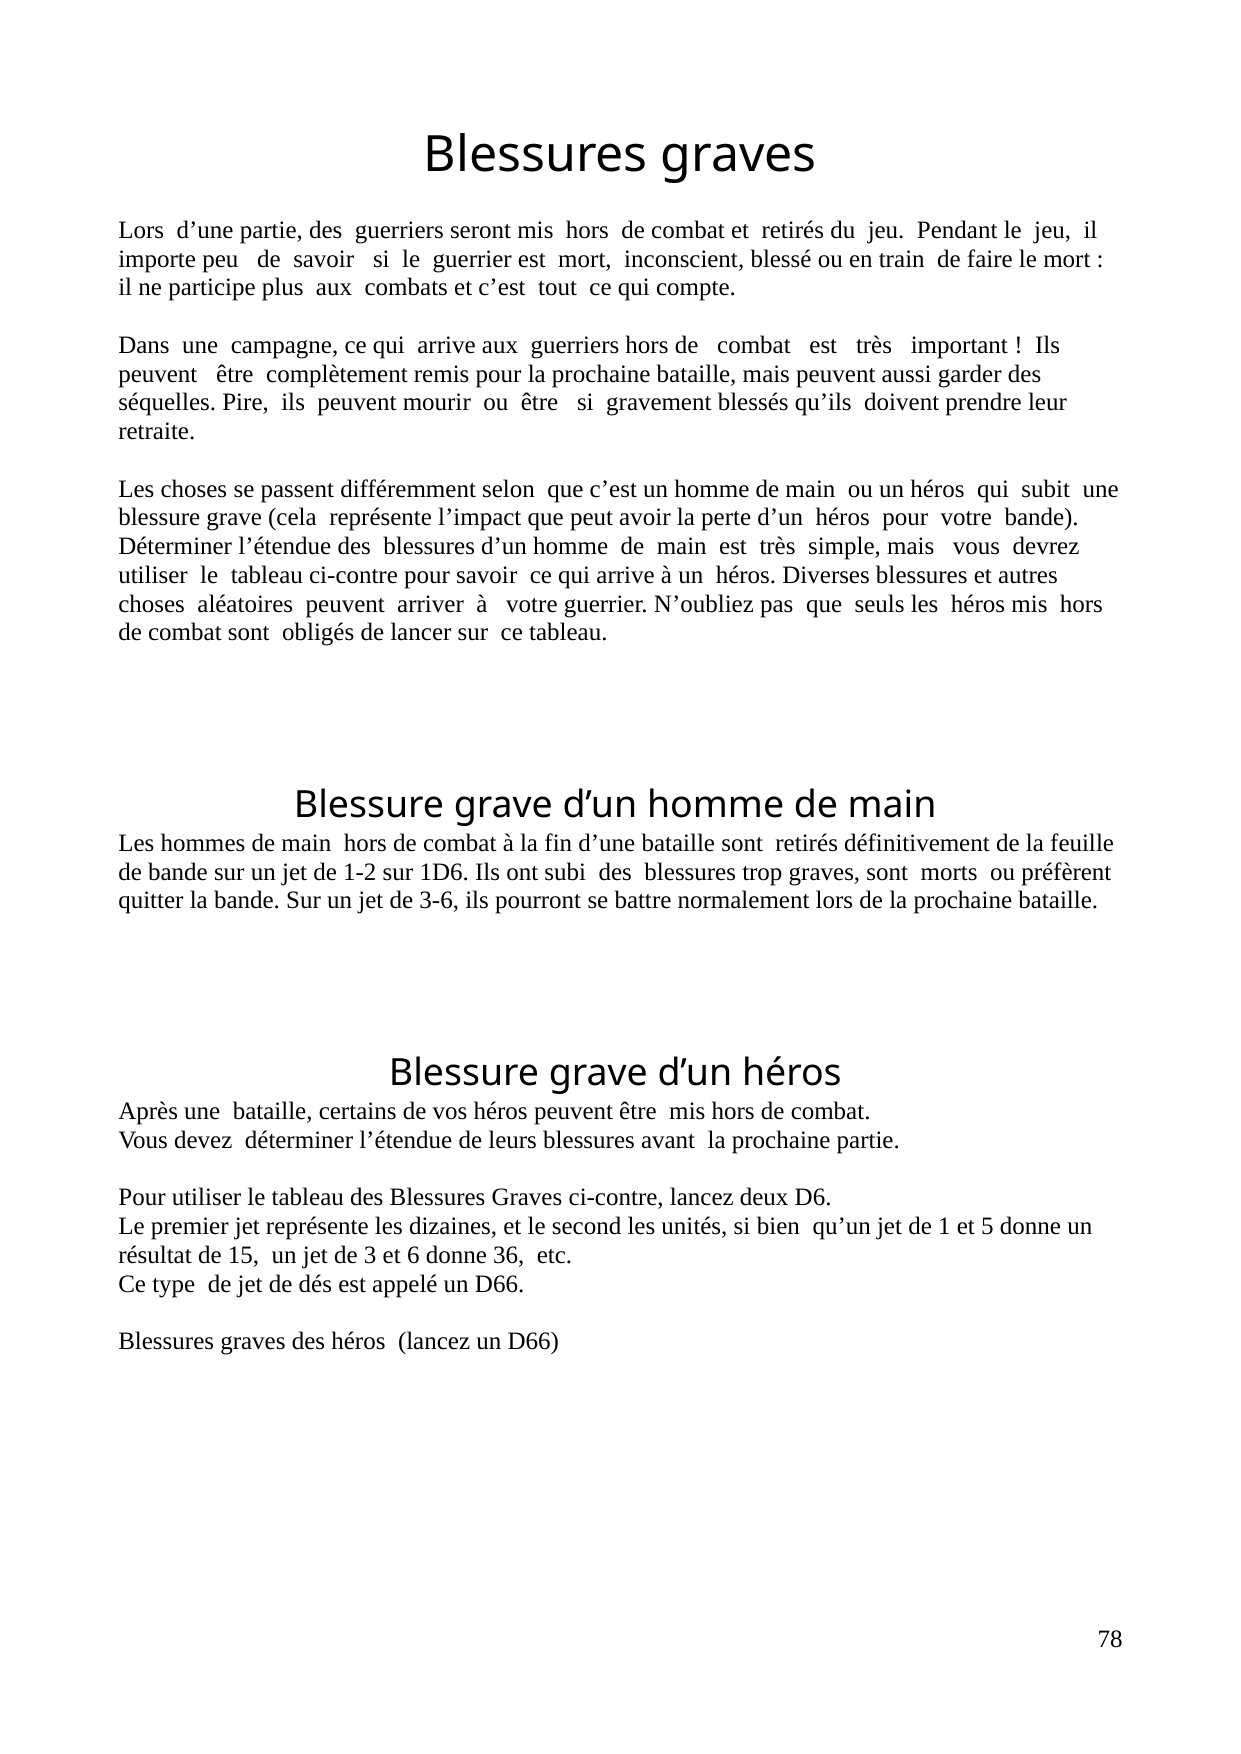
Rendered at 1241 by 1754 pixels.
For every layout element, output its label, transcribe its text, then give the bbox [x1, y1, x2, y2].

text Le premier jet représente les dizaines, et le second les unités, si bien qu’un jet de 1 et 5 donne un résultat de 15, un jet de 3 et 6 donne 36, etc. [118, 1211, 1122, 1269]
text Blessures graves des héros (lancez un D66) [118, 1326, 1122, 1355]
text Ce type de jet de dés est appelé un D66. [118, 1269, 1122, 1297]
text Blessures graves [118, 118, 1122, 186]
text Les hommes de main hors de combat à la fin d’une bataille sont retirés définitivement de la feuille de bande sur un jet de 1-2 sur 1D6. Ils ont subi des blessures trop graves, sont morts ou préfèrent quitter la bande. Sur un jet de 3-6, ils pourront se battre normalement lors de la prochaine bataille. [118, 828, 1122, 914]
text Vous devez déterminer l’étendue de leurs blessures avant la prochaine partie. [118, 1125, 1122, 1154]
text Lors d’une partie, des guerriers seront mis hors de combat et retirés du jeu. Pendant le jeu, il importe peu de savoir si le guerrier est mort, inconscient, blessé ou en train de faire le mort : il ne participe plus aux combats et c’est tout ce qui compte. [118, 215, 1122, 301]
text Pour utiliser le tableau des Blessures Graves ci-contre, lancez deux D6. [118, 1182, 1122, 1211]
text Blessure grave d’un homme de main [118, 777, 1122, 828]
text Les choses se passent différemment selon que c’est un homme de main ou un héros qui subit une blessure grave (cela représente l’impact que peut avoir la perte d’un héros pour votre bande). Déterminer l’étendue des blessures d’un homme de main est très simple, mais vous devrez utiliser le tableau ci-contre pour savoir ce qui arrive à un héros. Diverses blessures et autres choses aléatoires peuvent arriver à votre guerrier. N’oubliez pas que seuls les héros mis hors de combat sont obligés de lancer sur ce tableau. [118, 474, 1122, 646]
text Blessure grave d’un héros [118, 1045, 1122, 1096]
text Après une bataille, certains de vos héros peuvent être mis hors de combat. [118, 1096, 1122, 1125]
text Dans une campagne, ce qui arrive aux guerriers hors de combat est très important ! Ils peuvent être complètement remis pour la prochaine bataille, mais peuvent aussi garder des séquelles. Pire, ils peuvent mourir ou être si gravement blessés qu’ils doivent prendre leur retraite. [118, 330, 1122, 445]
